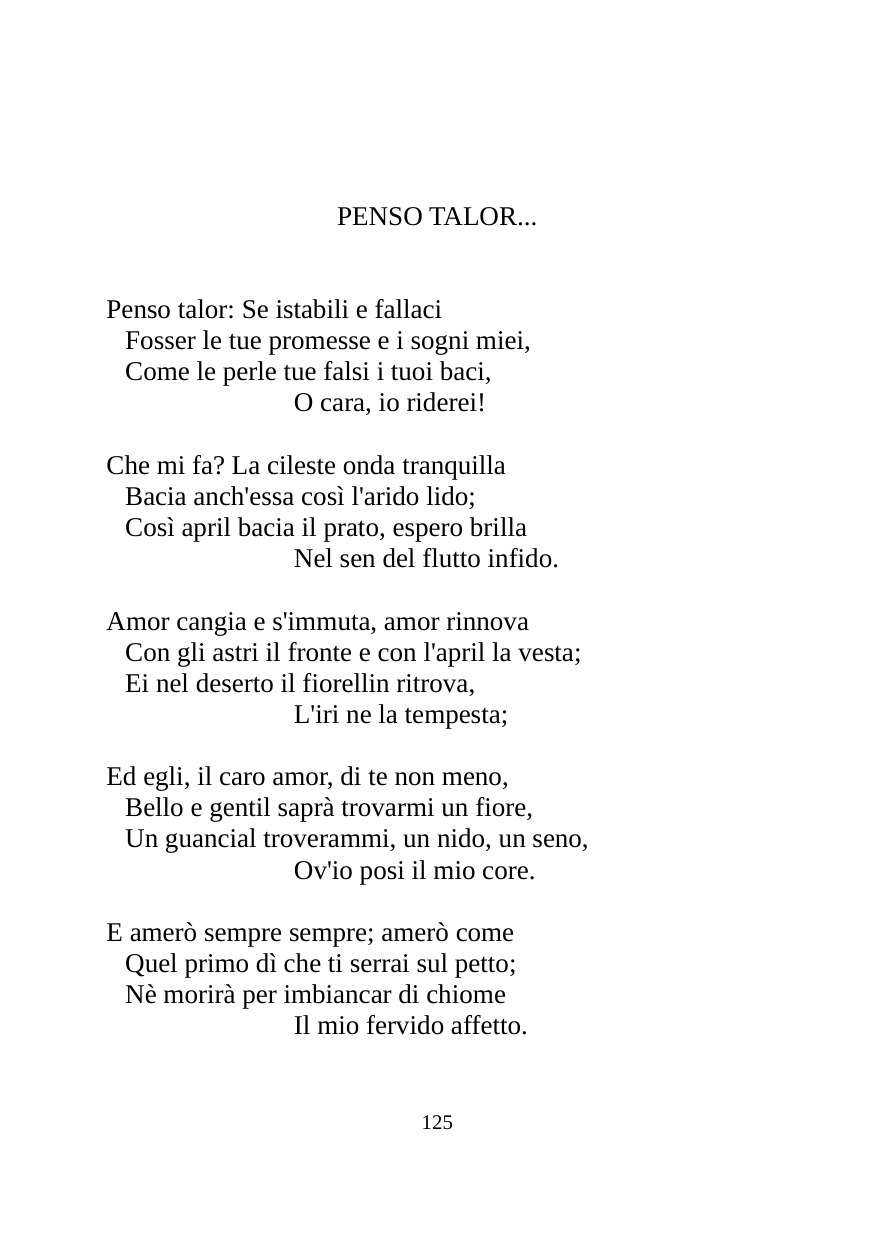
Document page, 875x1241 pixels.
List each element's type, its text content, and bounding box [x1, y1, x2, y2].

text Amor cangia e s'immuta, amor rinnova [106, 604, 768, 636]
text Il mio fervido affetto. [294, 1009, 768, 1041]
text L'iri ne la tempesta; [294, 698, 768, 729]
text Ov'io posi il mio core. [294, 854, 768, 885]
text Con gli astri il fronte e con l'april la vesta; [125, 636, 768, 667]
text Nè morirà per imbiancar di chiome [125, 978, 768, 1009]
text PENSO TALOR... [106, 200, 768, 231]
text Ed egli, il caro amor, di te non meno, [106, 760, 768, 791]
text O cara, io riderei! [294, 387, 768, 418]
text E amerò sempre sempre; amerò come [106, 916, 768, 947]
text Penso talor: Se istabili e fallaci [106, 293, 768, 324]
text Ei nel deserto il fiorellin ritrova, [125, 667, 768, 698]
text Fosser le tue promesse e i sogni miei, [125, 324, 768, 355]
text Bacia anch'essa così l'arido lido; [125, 480, 768, 511]
text Bello e gentil saprà trovarmi un fiore, [125, 791, 768, 823]
text Come le perle tue falsi i tuoi baci, [125, 355, 768, 387]
text Nel sen del flutto infido. [294, 542, 768, 573]
text Quel primo dì che ti serrai sul petto; [125, 947, 768, 978]
text Un guancial troverammi, un nido, un seno, [125, 823, 768, 854]
text Così april bacia il prato, espero brilla [125, 511, 768, 542]
text Che mi fa? La cileste onda tranquilla [106, 449, 768, 480]
